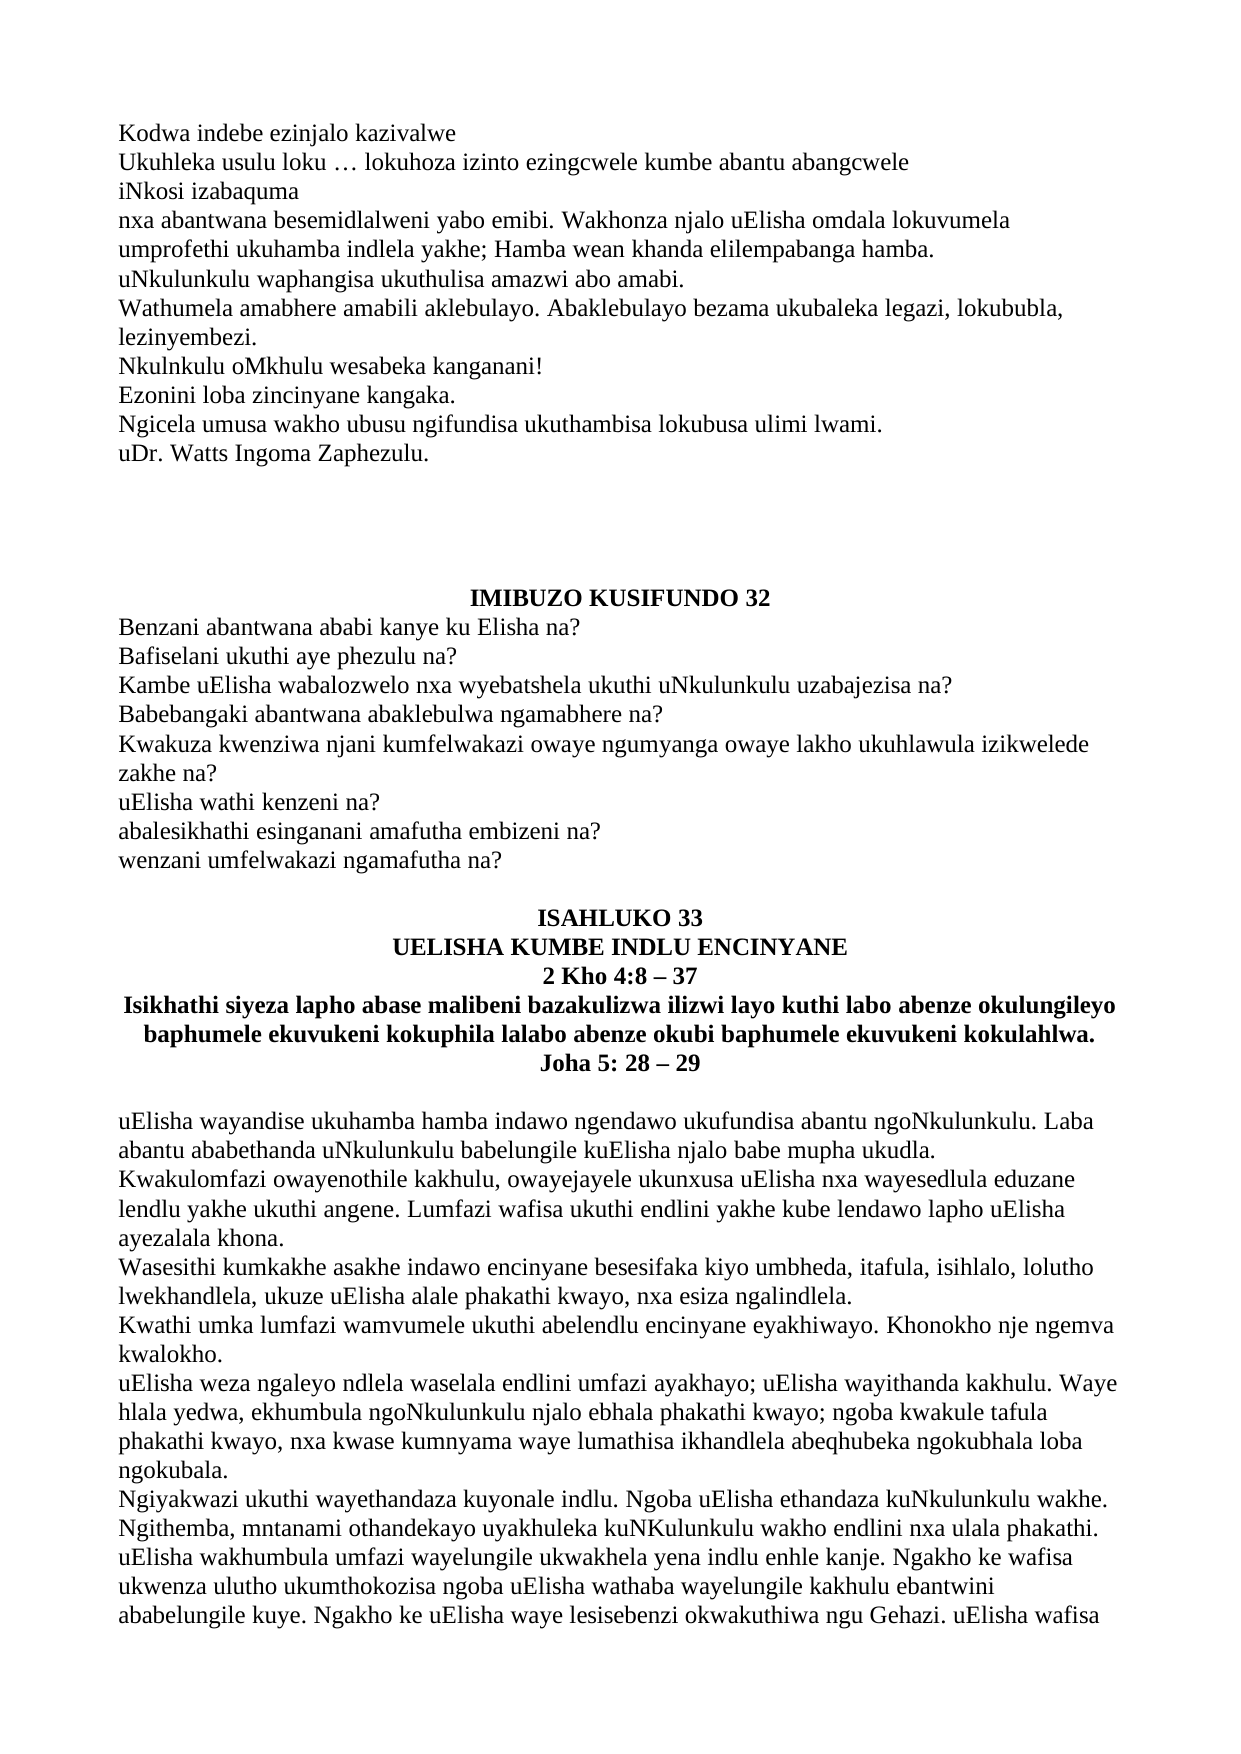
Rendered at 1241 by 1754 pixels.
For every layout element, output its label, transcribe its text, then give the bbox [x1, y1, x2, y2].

text Benzani abantwana ababi kanye ku Elisha na? [118, 612, 1122, 641]
text uElisha weza ngaleyo ndlela waselala endlini umfazi ayakhayo; uElisha wayithanda kakhulu. Waye hlala yedwa, ekhumbula ngoNkulunkulu njalo ebhala phakathi kwayo; ngoba kwakule tafula phakathi kwayo, nxa kwase kumnyama waye lumathisa ikhandlela abeqhubeka ngokubhala loba ngokubala. [118, 1368, 1122, 1484]
text Isikhathi siyeza lapho abase malibeni bazakulizwa ilizwi layo kuthi labo abenze okulungileyo baphumele ekuvukeni kokuphila lalabo abenze okubi baphumele ekuvukeni kokulahlwa. [118, 990, 1122, 1048]
text Ngicela umusa wakho ubusu ngifundisa ukuthambisa lokubusa ulimi lwami. [118, 409, 1122, 438]
text IMIBUZO KUSIFUNDO 32 [118, 583, 1122, 612]
text Ezonini loba zincinyane kangaka. [118, 380, 1122, 409]
text abalesikhathi esinganani amafutha embizeni na? [118, 816, 1122, 845]
text Wasesithi kumkakhe asakhe indawo encinyane besesifaka kiyo umbheda, itafula, isihlalo, lolutho lwekhandlela, ukuze uElisha alale phakathi kwayo, nxa esiza ngalindlela. [118, 1252, 1122, 1310]
text Kwakulomfazi owayenothile kakhulu, owayejayele ukunxusa uElisha nxa wayesedlula eduzane lendlu yakhe ukuthi angene. Lumfazi wafisa ukuthi endlini yakhe kube lendawo lapho uElisha ayezalala khona. [118, 1164, 1122, 1252]
text uElisha wakhumbula umfazi wayelungile ukwakhela yena indlu enhle kanje. Ngakho ke wafisa ukwenza ulutho ukumthokozisa ngoba uElisha wathaba wayelungile kakhulu ebantwini ababelungile kuye. Ngakho ke uElisha waye lesisebenzi okwakuthiwa ngu Gehazi. uElisha wafisa [118, 1542, 1122, 1629]
text iNkosi izabaquma [118, 176, 1122, 205]
text ISAHLUKO 33 [118, 903, 1122, 932]
text UELISHA KUMBE INDLU ENCINYANE [118, 932, 1122, 961]
text uDr. Watts Ingoma Zaphezulu. [118, 438, 1122, 467]
text uElisha wathi kenzeni na? [118, 787, 1122, 816]
text Joha 5: 28 – 29 [118, 1048, 1122, 1077]
text 2 Kho 4:8 – 37 [118, 961, 1122, 990]
text Kwakuza kwenziwa njani kumfelwakazi owaye ngumyanga owaye lakho ukuhlawula izikwelede zakhe na? [118, 728, 1122, 787]
text nxa abantwana besemidlalweni yabo emibi. Wakhonza njalo uElisha omdala lokuvumela umprofethi ukuhamba indlela yakhe; Hamba wean khanda elilempabanga hamba. [118, 205, 1122, 263]
text Ngiyakwazi ukuthi wayethandaza kuyonale indlu. Ngoba uElisha ethandaza kuNkulunkulu wakhe. Ngithemba, mntanami othandekayo uyakhuleka kuNKulunkulu wakho endlini nxa ulala phakathi. [118, 1484, 1122, 1542]
text uElisha wayandise ukuhamba hamba indawo ngendawo ukufundisa abantu ngoNkulunkulu. Laba abantu ababethanda uNkulunkulu babelungile kuElisha njalo babe mupha ukudla. [118, 1106, 1122, 1164]
text Kwathi umka lumfazi wamvumele ukuthi abelendlu encinyane eyakhiwayo. Khonokho nje ngemva kwalokho. [118, 1310, 1122, 1368]
text Babebangaki abantwana abaklebulwa ngamabhere na? [118, 699, 1122, 728]
text Bafiselani ukuthi aye phezulu na? [118, 641, 1122, 670]
text uNkulunkulu waphangisa ukuthulisa amazwi abo amabi. [118, 263, 1122, 292]
text Ukuhleka usulu loku … lokuhoza izinto ezingcwele kumbe abantu abangcwele [118, 147, 1122, 176]
text Nkulnkulu oMkhulu wesabeka kanganani! [118, 351, 1122, 380]
text Kodwa indebe ezinjalo kazivalwe [118, 118, 1122, 147]
text Kambe uElisha wabalozwelo nxa wyebatshela ukuthi uNkulunkulu uzabajezisa na? [118, 670, 1122, 699]
text Wathumela amabhere amabili aklebulayo. Abaklebulayo bezama ukubaleka legazi, lokububla, lezinyembezi. [118, 292, 1122, 351]
text wenzani umfelwakazi ngamafutha na? [118, 845, 1122, 874]
